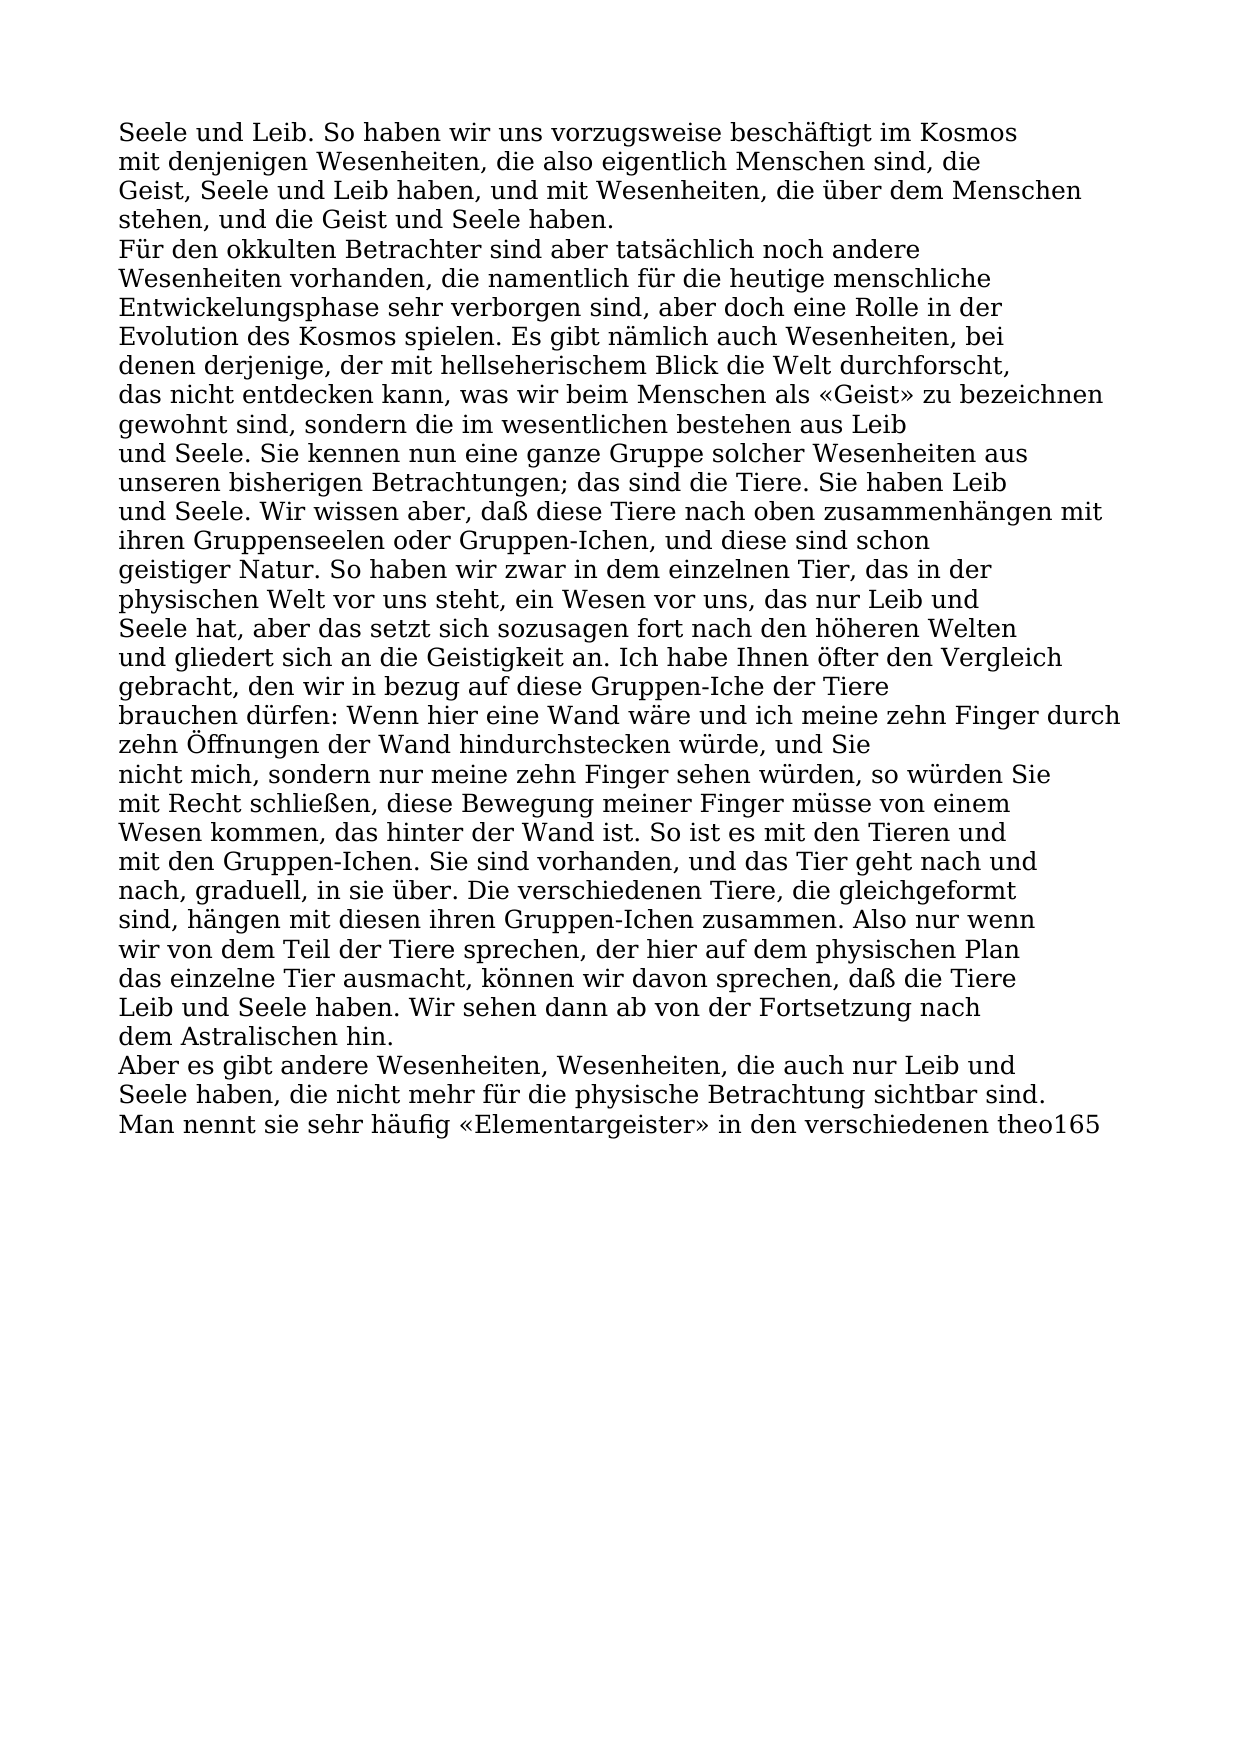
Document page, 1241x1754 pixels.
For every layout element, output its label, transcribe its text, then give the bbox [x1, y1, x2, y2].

text Geist, Seele und Leib haben, und mit Wesenheiten, die über dem Menschen stehen, und die Geist und Seele haben. [118, 176, 1122, 235]
text und Seele. Sie kennen nun eine ganze Gruppe solcher Wesenheiten aus [118, 439, 1122, 468]
text Entwickelungsphase sehr verborgen sind, aber doch eine Rolle in der [118, 293, 1122, 322]
text das nicht entdecken kann, was wir beim Menschen als «Geist» zu bezeichnen gewohnt sind, sondern die im wesentlichen bestehen aus Leib [118, 381, 1122, 439]
text Seele und Leib. So haben wir uns vorzugsweise beschäftigt im Kosmos [118, 118, 1122, 147]
text denen derjenige, der mit hellseherischem Blick die Welt durchforscht, [118, 351, 1122, 381]
text sind, hängen mit diesen ihren Gruppen-Ichen zusammen. Also nur wenn [118, 906, 1122, 935]
text mit den Gruppen-Ichen. Sie sind vorhanden, und das Tier geht nach und [118, 847, 1122, 876]
text nach, graduell, in sie über. Die verschiedenen Tiere, die gleichgeformt [118, 876, 1122, 906]
text Leib und Seele haben. Wir sehen dann ab von der Fortsetzung nach [118, 993, 1122, 1022]
text Seele haben, die nicht mehr für die physische Betrachtung sichtbar sind. [118, 1081, 1122, 1110]
text und gliedert sich an die Geistigkeit an. Ich habe Ihnen öfter den Vergleich gebracht, den wir in bezug auf diese Gruppen-Iche der Tiere [118, 643, 1122, 701]
text Wesenheiten vorhanden, die namentlich für die heutige menschliche [118, 264, 1122, 293]
text Seele hat, aber das setzt sich sozusagen fort nach den höheren Welten [118, 614, 1122, 643]
text physischen Welt vor uns steht, ein Wesen vor uns, das nur Leib und [118, 585, 1122, 614]
text nicht mich, sondern nur meine zehn Finger sehen würden, so würden Sie [118, 760, 1122, 789]
text Man nennt sie sehr häufig «Elementargeister» in den verschiedenen theo165 [118, 1110, 1122, 1139]
text Evolution des Kosmos spielen. Es gibt nämlich auch Wesenheiten, bei [118, 322, 1122, 351]
text wir von dem Teil der Tiere sprechen, der hier auf dem physischen Plan [118, 935, 1122, 964]
text geistiger Natur. So haben wir zwar in dem einzelnen Tier, das in der [118, 556, 1122, 585]
text und Seele. Wir wissen aber, daß diese Tiere nach oben zusammenhängen mit ihren Gruppenseelen oder Gruppen-Ichen, und diese sind schon [118, 497, 1122, 556]
text mit denjenigen Wesenheiten, die also eigentlich Menschen sind, die [118, 147, 1122, 176]
text dem Astralischen hin. [118, 1022, 1122, 1051]
text brauchen dürfen: Wenn hier eine Wand wäre und ich meine zehn Finger durch zehn Öffnungen der Wand hindurchstecken würde, und Sie [118, 701, 1122, 760]
text Aber es gibt andere Wesenheiten, Wesenheiten, die auch nur Leib und [118, 1051, 1122, 1081]
text Wesen kommen, das hinter der Wand ist. So ist es mit den Tieren und [118, 818, 1122, 847]
text das einzelne Tier ausmacht, können wir davon sprechen, daß die Tiere [118, 964, 1122, 993]
text unseren bisherigen Betrachtungen; das sind die Tiere. Sie haben Leib [118, 468, 1122, 497]
text Für den okkulten Betrachter sind aber tatsächlich noch andere [118, 235, 1122, 264]
text mit Recht schließen, diese Bewegung meiner Finger müsse von einem [118, 789, 1122, 818]
